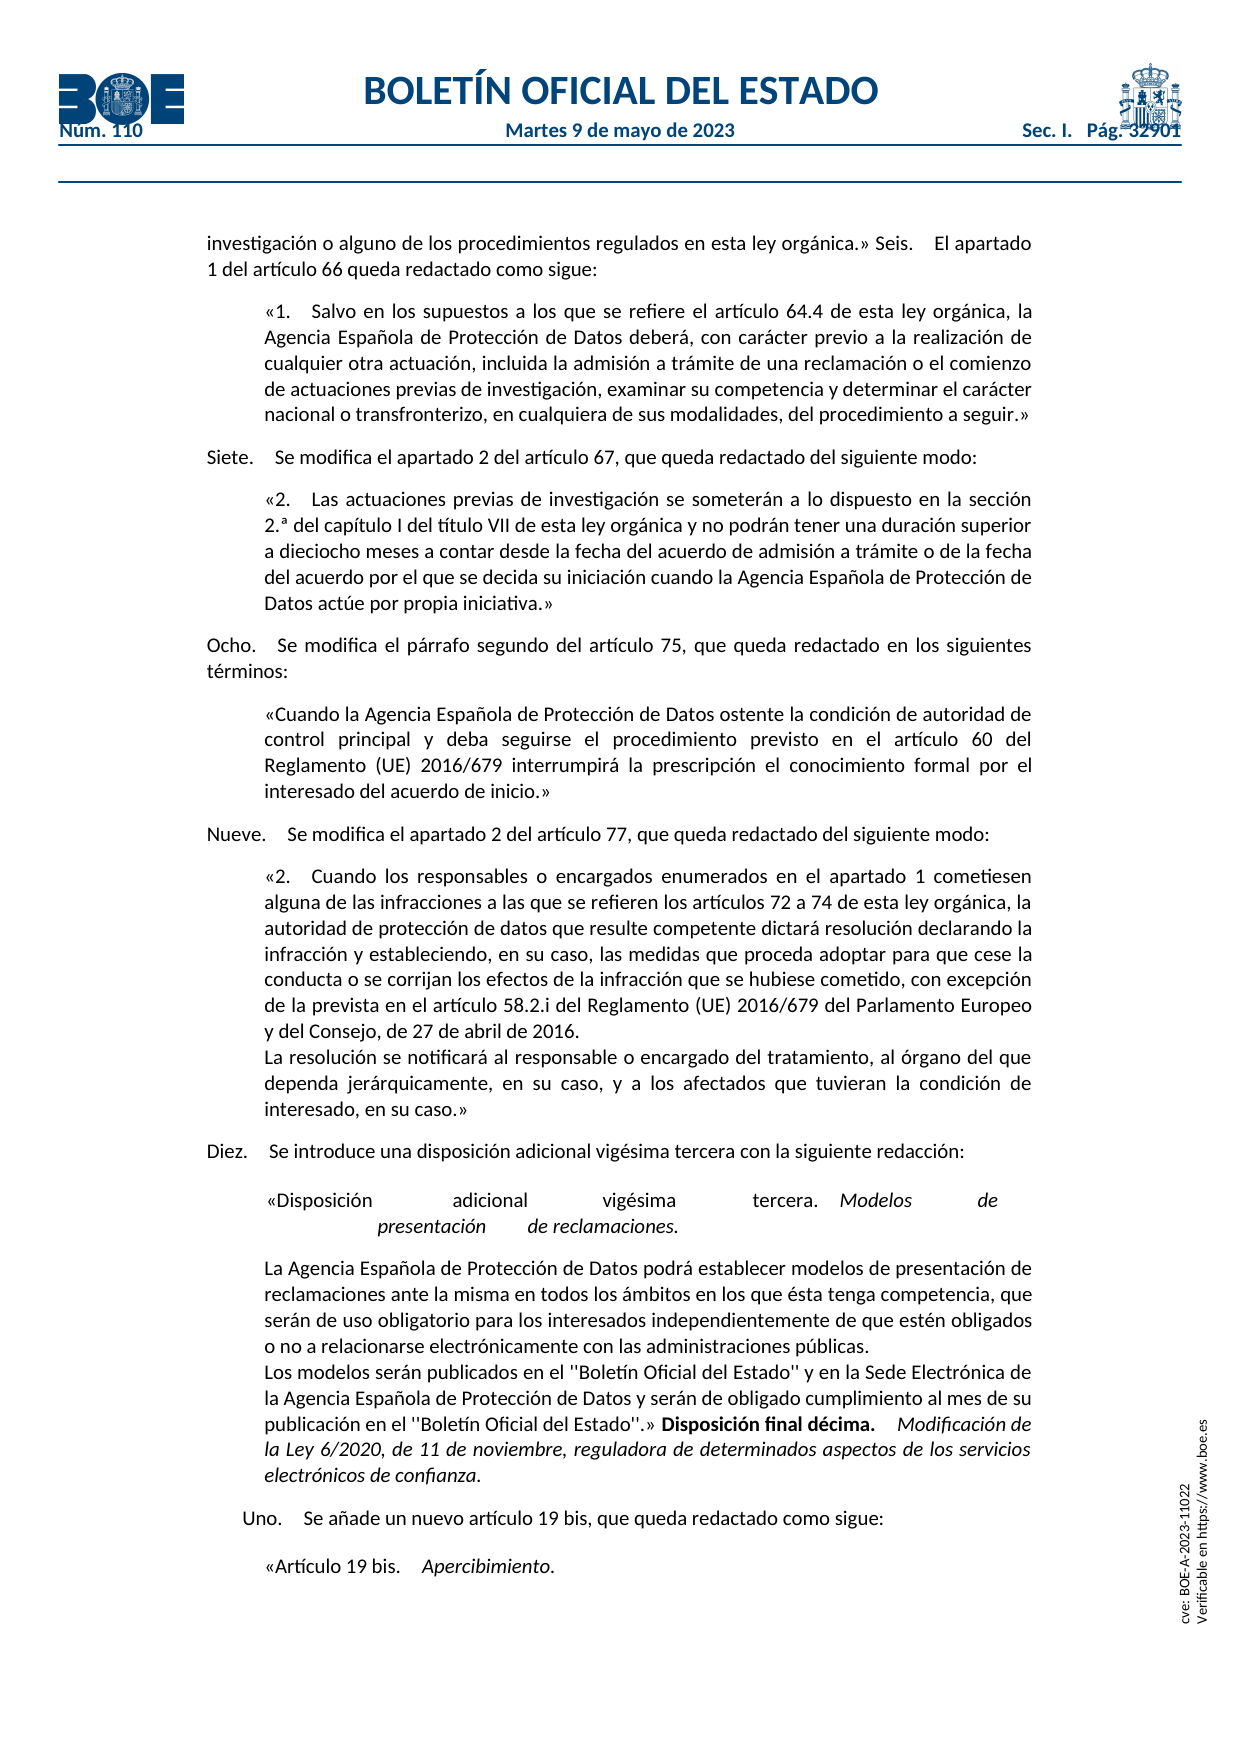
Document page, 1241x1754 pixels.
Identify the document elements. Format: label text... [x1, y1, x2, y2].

text La Agencia Española de Protección de Datos podrá establecer modelos de presentación de reclamaciones ante la misma en todos los ámbitos en los que ésta tenga competencia, que serán de uso obligatorio para los interesados independientemente de que estén obligados o no a relacionarse electrónicamente con las administraciones públicas. [264, 1255, 1034, 1358]
text Siete. Se modifica el apartado 2 del artículo 67, que queda redactado del siguiente modo: [207, 444, 1034, 469]
text Diez. Se introduce una disposición adicional vigésima tercera con la siguiente redacción: [207, 1139, 1034, 1164]
list investigación o alguno de los procedimientos regulados en esta ley orgánica.» Seis. El apartado 1 del artículo 66 queda redactado como sigue: [207, 230, 1034, 282]
text «Artículo 19 bis. Apercibimiento. [264, 1553, 1034, 1578]
text Nueve. Se modifica el apartado 2 del artículo 77, que queda redactado del siguiente modo: [207, 821, 1034, 846]
text Uno. Se añade un nuevo artículo 19 bis, que queda redactado como sigue: [242, 1505, 1034, 1530]
text «2. Cuando los responsables o encargados enumerados en el apartado 1 cometiesen alguna de las infracciones a las que se refieren los artículos 72 a 74 de esta ley orgánica, la autoridad de protección de datos que resulte competente dictará resolución declarando la infracción y estableciendo, en su caso, las medidas que proceda adoptar para que cese la conducta o se corrijan los efectos de la infracción que se hubiese cometido, con excepción de la prevista en el artículo 58.2.i del Reglamento (UE) 2016/679 del Parlamento Europeo y del Consejo, de 27 de abril de 2016. [264, 863, 1034, 1044]
text Los modelos serán publicados en el ''Boletín Oficial del Estado'' y en la Sede Electrónica de la Agencia Española de Protección de Datos y serán de obligado cumplimiento al mes de su publicación en el ''Boletín Oficial del Estado''.» Disposición final décima. Modificación de la Ley 6/2020, de 11 de noviembre, reguladora de determinados aspectos de los servicios electrónicos de confianza. [264, 1359, 1034, 1488]
text La resolución se notificará al responsable o encargado del tratamiento, al órgano del que dependa jerárquicamente, en su caso, y a los afectados que tuvieran la condición de interesado, en su caso.» [264, 1044, 1034, 1122]
text «2. Las actuaciones previas de investigación se someterán a lo dispuesto en la sección 2.ª del capítulo I del título VII de esta ley orgánica y no podrán tener una duración superior a dieciocho meses a contar desde la fecha del acuerdo de admisión a trámite o de la fecha del acuerdo por el que se decida su iniciación cuando la Agencia Española de Protección de Datos actúe por propia iniciativa.» [264, 487, 1034, 615]
text «Disposición adicional vigésima tercera. Modelos de presentación de reclamaciones. [266, 1187, 1034, 1238]
text «Cuando la Agencia Española de Protección de Datos ostente la condición de autoridad de control principal y deba seguirse el procedimiento previsto en el artículo 60 del Reglamento (UE) 2016/679 interrumpirá la prescripción el conocimiento formal por el interesado del acuerdo de inicio.» [264, 701, 1034, 804]
text «1. Salvo en los supuestos a los que se refiere el artículo 64.4 de esta ley orgánica, la Agencia Española de Protección de Datos deberá, con carácter previo a la realización de cualquier otra actuación, incluida la admisión a trámite de una reclamación o el comienzo de actuaciones previas de investigación, examinar su competencia y determinar el carácter nacional o transfronterizo, en cualquiera de sus modalidades, del procedimiento a seguir.» [264, 298, 1034, 427]
text Ocho. Se modifica el párrafo segundo del artículo 75, que queda redactado en los siguientes términos: [207, 632, 1034, 684]
